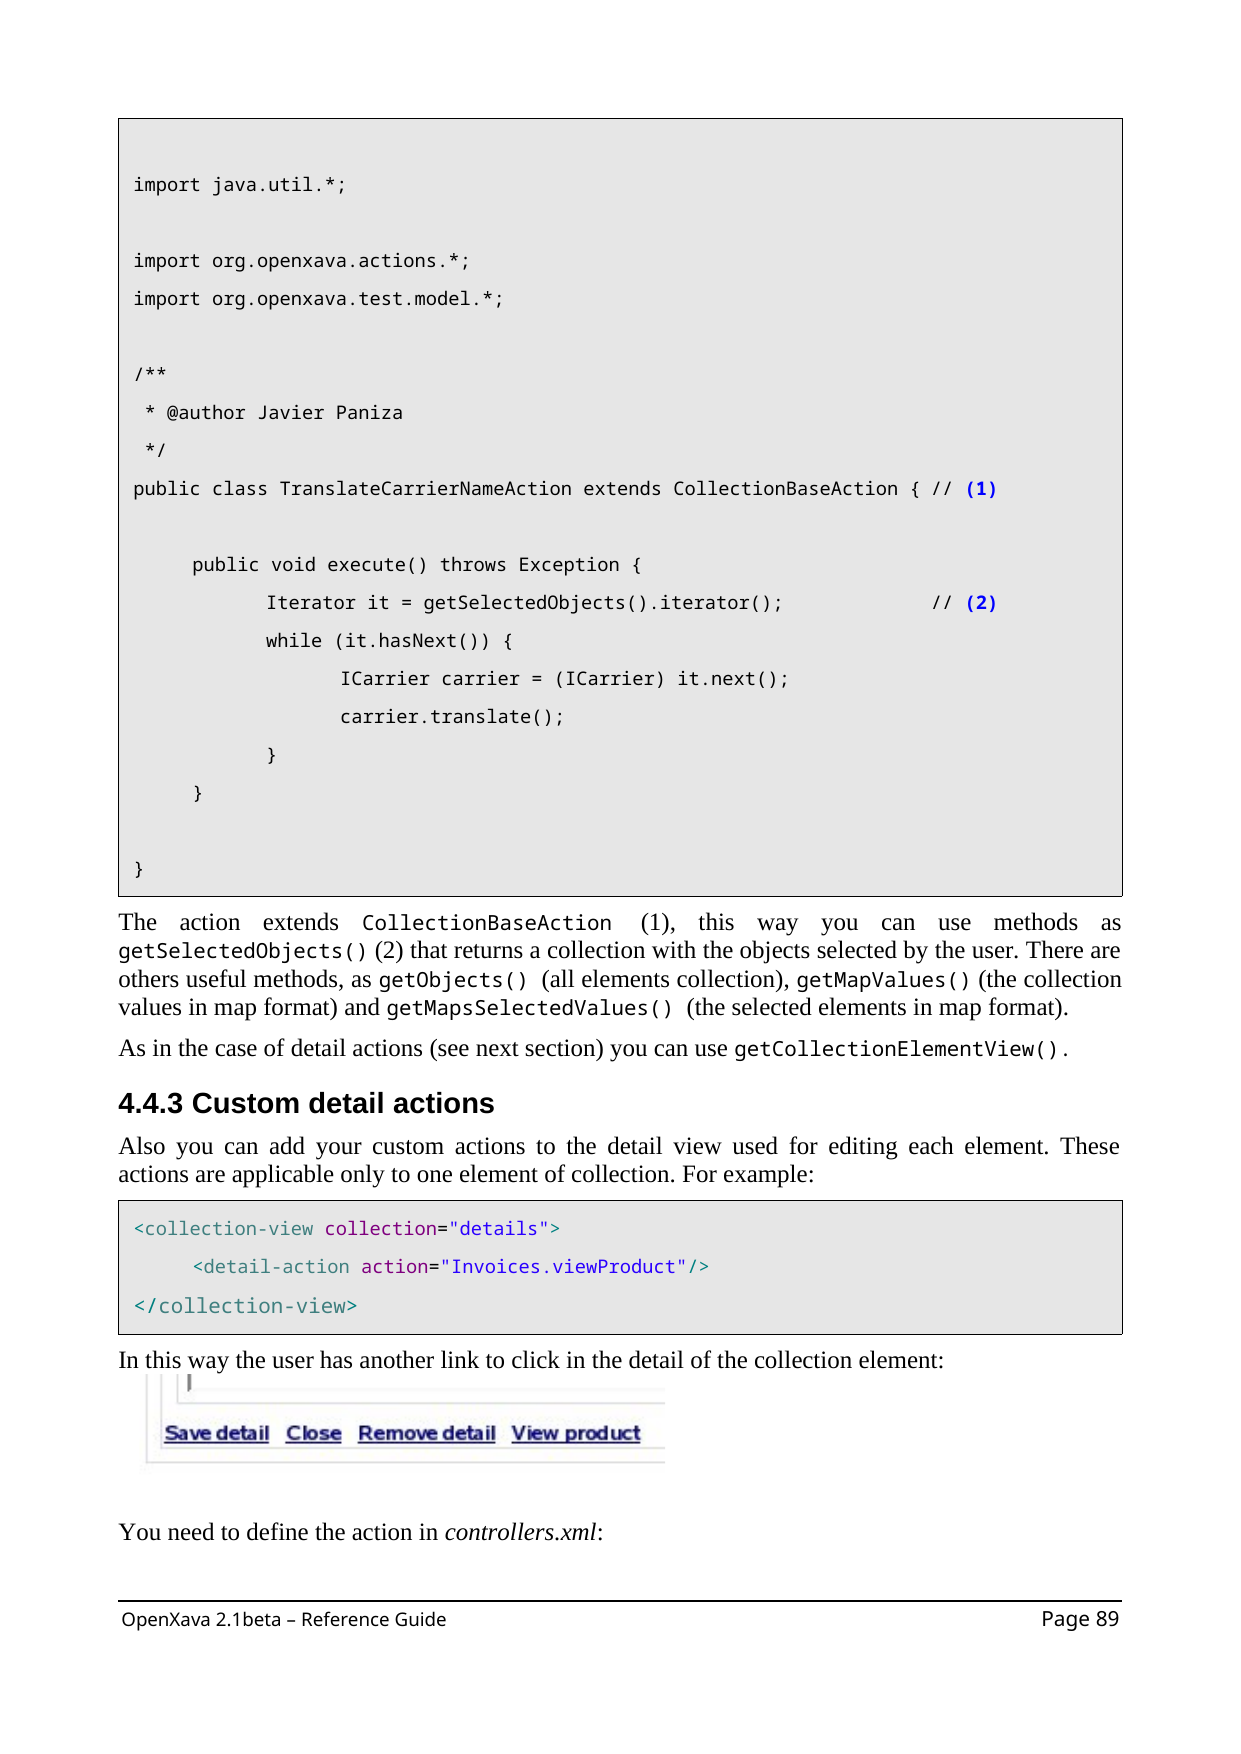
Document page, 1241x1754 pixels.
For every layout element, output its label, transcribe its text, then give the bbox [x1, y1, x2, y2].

text Also you can add your custom actions to the detail view used for editing each element. These actions are applicable only to one element of collection. For example: [118, 1132, 1122, 1188]
text carrier.translate(); [119, 688, 1122, 726]
text Iterator it = getSelectedObjects().iterator(); // (2) [119, 574, 1122, 612]
text while (it.hasNext()) { [119, 612, 1122, 650]
text public void execute() throws Exception { [119, 536, 1122, 574]
text import java.util.*; [119, 156, 1122, 194]
text * @author Javier Paniza [119, 384, 1122, 422]
text You need to define the action in controllers.xml: [118, 1518, 1122, 1546]
text <collection-view collection="details"> [119, 1201, 1122, 1238]
picture [139, 1374, 666, 1478]
text /** [119, 346, 1122, 384]
subtitle Custom detail actions [118, 1087, 1122, 1120]
text import org.openxava.test.model.*; [119, 270, 1122, 308]
text } [119, 726, 1122, 764]
text <detail-action action="Invoices.viewProduct"/> [119, 1238, 1122, 1276]
text As in the case of detail actions (see next section) you can use getCollectionElementView(). [118, 1034, 1122, 1062]
text public class TranslateCarrierNameAction extends CollectionBaseAction { // (1) [119, 460, 1122, 498]
text ICarrier carrier = (ICarrier) it.next(); [119, 650, 1122, 688]
text } [119, 841, 1122, 896]
text */ [119, 422, 1122, 460]
text </collection-view> [119, 1276, 1122, 1334]
text } [119, 764, 1122, 802]
text In this way the user has another link to click in the detail of the collection element: [118, 1347, 1122, 1374]
text import org.openxava.actions.*; [119, 232, 1122, 270]
text The action extends CollectionBaseAction (1), this way you can use methods as getSelectedObjects() (2) that returns a collection with the objects selected by the user. There are others useful methods, as getObjects() (all elements collection), getMapValues() (the collection values in map format) and getMapsSelectedValues() (the selected elements in map format). [118, 908, 1122, 1021]
